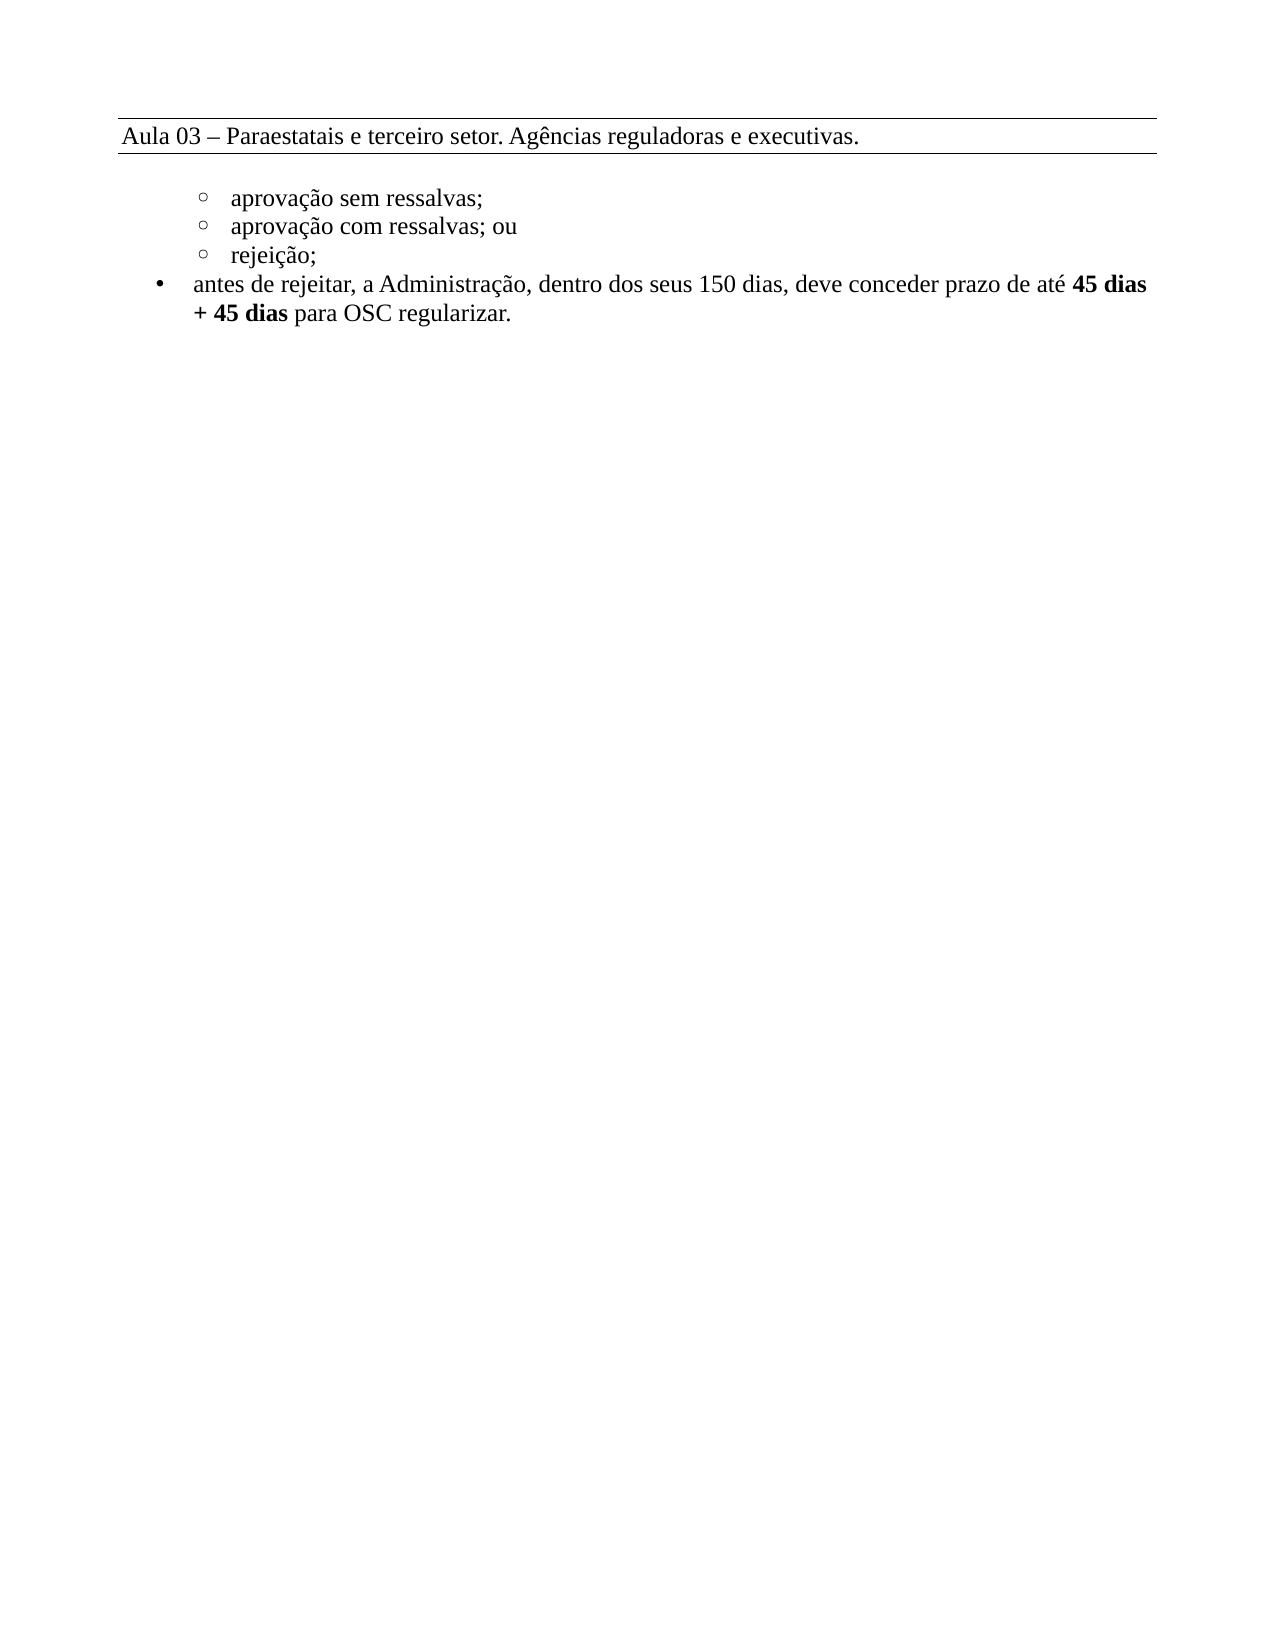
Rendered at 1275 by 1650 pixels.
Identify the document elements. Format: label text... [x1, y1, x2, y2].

list rejeição; [193, 240, 1157, 269]
list aprovação com ressalvas; ou [193, 211, 1157, 240]
list antes de rejeitar, a Administração, dentro dos seus 150 dias, deve conceder prazo de até 45 dias + 45 dias para OSC regularizar. [156, 269, 1157, 326]
list aprovação sem ressalvas; [193, 183, 1157, 211]
